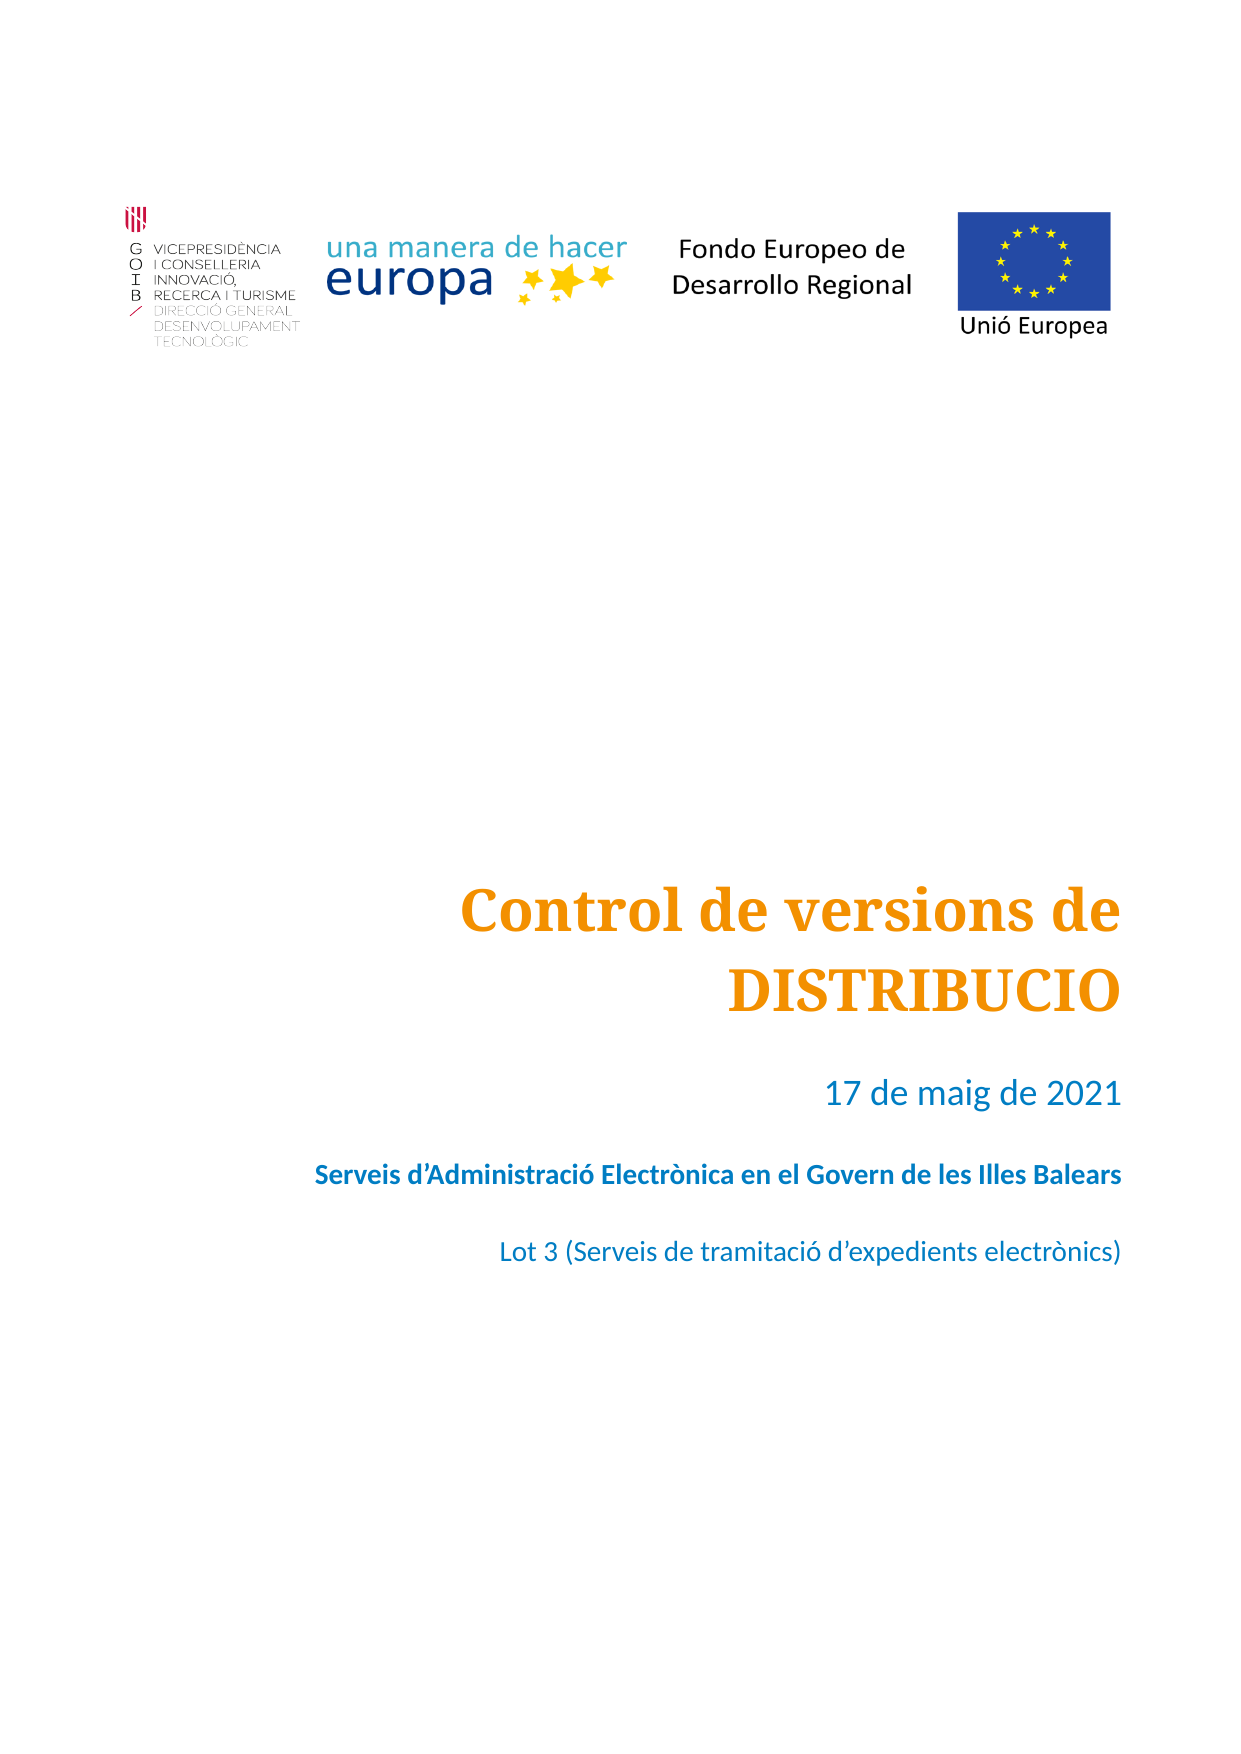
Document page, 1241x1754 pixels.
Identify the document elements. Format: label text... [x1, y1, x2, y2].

text Control de versions de DISTRIBUCIO [118, 869, 1122, 1028]
text Lot 3 (Serveis de tramitació d’expedients electrònics) [118, 1233, 1122, 1269]
text Serveis d’Administració Electrònica en el Govern de les Illes Balears [118, 1156, 1122, 1192]
text 17 de maig de 2021 [118, 1069, 1122, 1115]
picture [321, 202, 1122, 352]
picture [118, 202, 308, 351]
